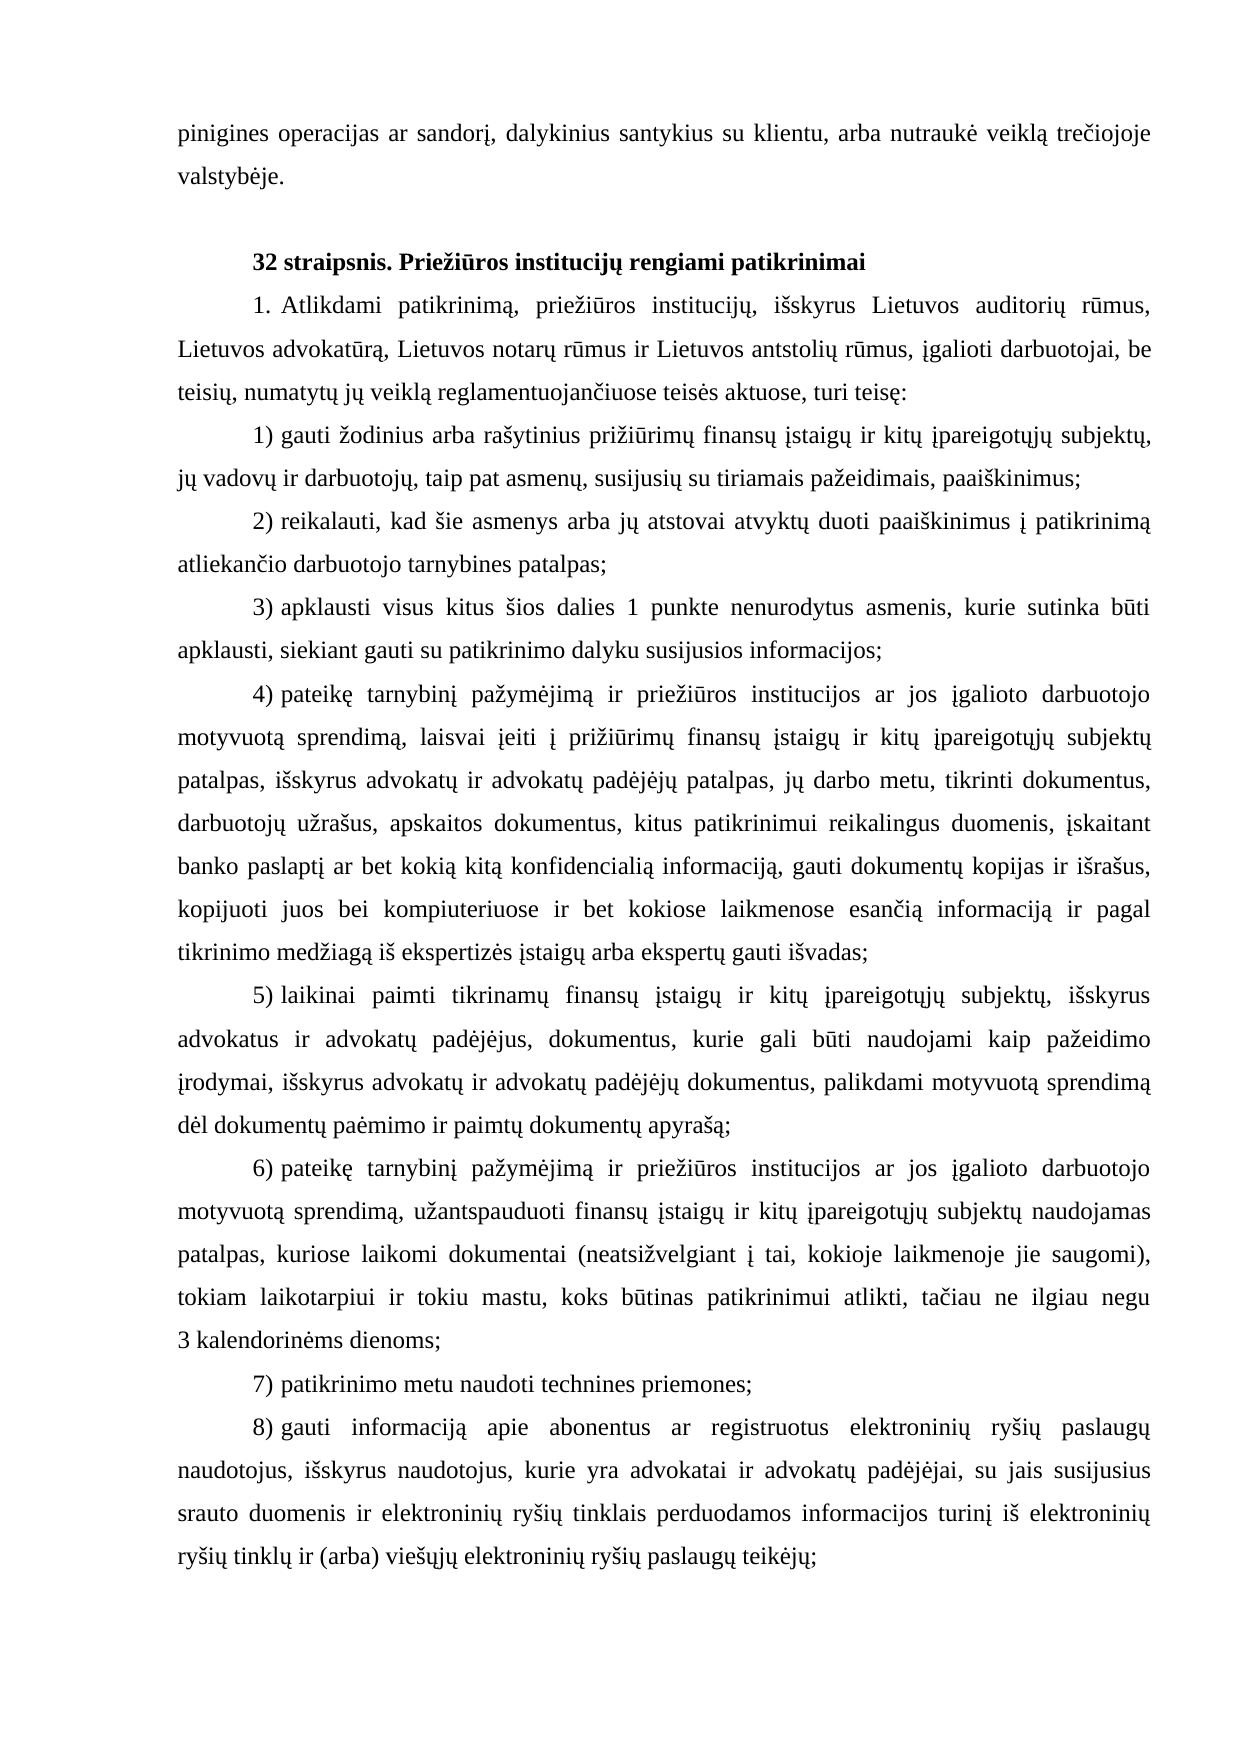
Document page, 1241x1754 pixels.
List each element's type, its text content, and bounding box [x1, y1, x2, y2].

text 2) reikalauti, kad šie asmenys arba jų atstovai atvyktų duoti paaiškinimus į patikrinimą atliekančio darbuotojo tarnybines patalpas; [177, 506, 1152, 578]
text 1. Atlikdami patikrinimą, priežiūros institucijų, išskyrus Lietuvos auditorių rūmus, Lietuvos advokatūrą, Lietuvos notarų rūmus ir Lietuvos antstolių rūmus, įgalioti darbuotojai, be teisių, numatytų jų veiklą reglamentuojančiuose teisės aktuose, turi teisę: [177, 291, 1152, 406]
text 5) laikinai paimti tikrinamų finansų įstaigų ir kitų įpareigotųjų subjektų, išskyrus advokatus ir advokatų padėjėjus, dokumentus, kurie gali būti naudojami kaip pažeidimo įrodymai, išskyrus advokatų ir advokatų padėjėjų dokumentus, palikdami motyvuotą sprendimą dėl dokumentų paėmimo ir paimtų dokumentų apyrašą; [177, 981, 1152, 1139]
text 1) gauti žodinius arba rašytinius prižiūrimų finansų įstaigų ir kitų įpareigotųjų subjektų, jų vadovų ir darbuotojų, taip pat asmenų, susijusių su tiriamais pažeidimais, paaiškinimus; [177, 420, 1152, 492]
text 8) gauti informaciją apie abonentus ar registruotus elektroninių ryšių paslaugų naudotojus, išskyrus naudotojus, kurie yra advokatai ir advokatų padėjėjai, su jais susijusius srauto duomenis ir elektroninių ryšių tinklais perduodamos informacijos turinį iš elektroninių ryšių tinklų ir (arba) viešųjų elektroninių ryšių paslaugų teikėjų; [177, 1412, 1152, 1570]
text 3) apklausti visus kitus šios dalies 1 punkte nenurodytus asmenis, kurie sutinka būti apklausti, siekiant gauti su patikrinimo dalyku susijusios informacijos; [177, 592, 1152, 664]
text pinigines operacijas ar sandorį, dalykinius santykius su klientu, arba nutraukė veiklą trečiojoje valstybėje. [177, 118, 1152, 190]
text 4) pateikę tarnybinį pažymėjimą ir priežiūros institucijos ar jos įgalioto darbuotojo motyvuotą sprendimą, laisvai įeiti į prižiūrimų finansų įstaigų ir kitų įpareigotųjų subjektų patalpas, išskyrus advokatų ir advokatų padėjėjų patalpas, jų darbo metu, tikrinti dokumentus, darbuotojų užrašus, apskaitos dokumentus, kitus patikrinimui reikalingus duomenis, įskaitant banko paslaptį ar bet kokią kitą konfidencialią informaciją, gauti dokumentų kopijas ir išrašus, kopijuoti juos bei kompiuteriuose ir bet kokiose laikmenose esančią informaciją ir pagal tikrinimo medžiagą iš ekspertizės įstaigų arba ekspertų gauti išvadas; [177, 679, 1152, 966]
text 6) pateikę tarnybinį pažymėjimą ir priežiūros institucijos ar jos įgalioto darbuotojo motyvuotą sprendimą, užantspauduoti finansų įstaigų ir kitų įpareigotųjų subjektų naudojamas patalpas, kuriose laikomi dokumentai (neatsižvelgiant į tai, kokioje laikmenoje jie saugomi), tokiam laikotarpiui ir tokiu mastu, koks būtinas patikrinimui atlikti, tačiau ne ilgiau negu 3 kalendorinėms dienoms; [177, 1153, 1152, 1354]
text 7) patikrinimo metu naudoti technines priemones; [177, 1369, 1152, 1397]
text 32 straipsnis. Priežiūros institucijų rengiami patikrinimai [177, 247, 1152, 276]
